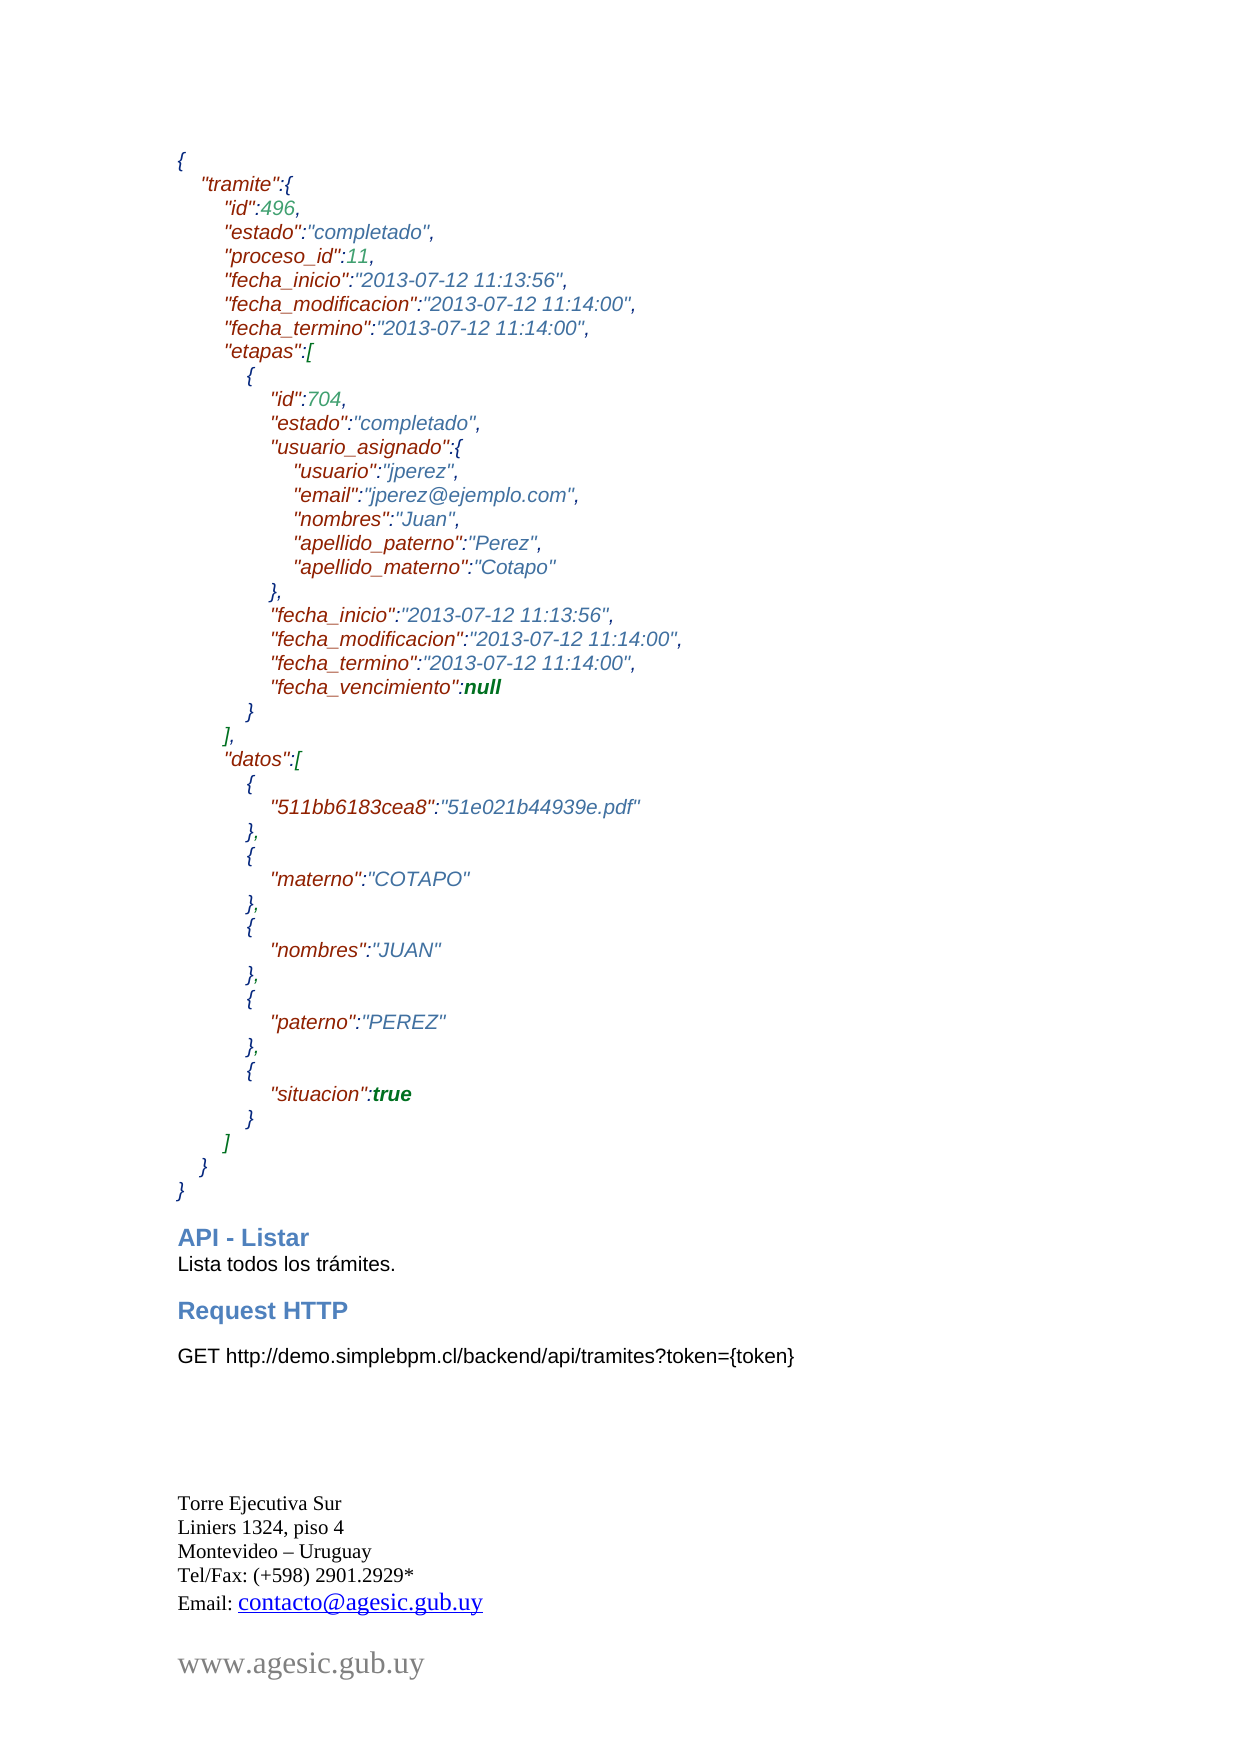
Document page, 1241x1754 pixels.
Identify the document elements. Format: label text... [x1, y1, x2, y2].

subtitle Request HTTP [177, 1296, 1063, 1325]
text { "tramite":{ "id":496, "estado":"completado", "proceso_id":11, "fecha_inicio":"2013-07-12 11:13:56", "fecha_modificacion":"2013-07-12 11:14:00", "fecha_termino":"2013-07-12 11:14:00", "etapas":[ { "id":704, "estado":"completado", "usuario_asignado":{ "usuario":"jperez", "email":"jperez@ejemplo.com", "nombres":"Juan", "apellido_paterno":"Perez", "apellido_materno":"Cotapo" }, "fecha_inicio":"2013-07-12 11:13:56", "fecha_modificacion":"2013-07-12 11:14:00", "fecha_termino":"2013-07-12 11:14:00", "fecha_vencimiento":null } ], "datos":[ { "511bb6183cea8":"51e021b44939e.pdf" }, { "materno":"COTAPO" }, { "nombres":"JUAN" }, { "paterno":"PEREZ" }, { "situacion":true } ] } } [177, 148, 1063, 1202]
subtitle API - Listar [177, 1223, 1063, 1251]
text GET http://demo.simplebpm.cl/backend/api/tramites?token={token} [177, 1344, 1063, 1368]
text Lista todos los trámites. [177, 1251, 1063, 1275]
